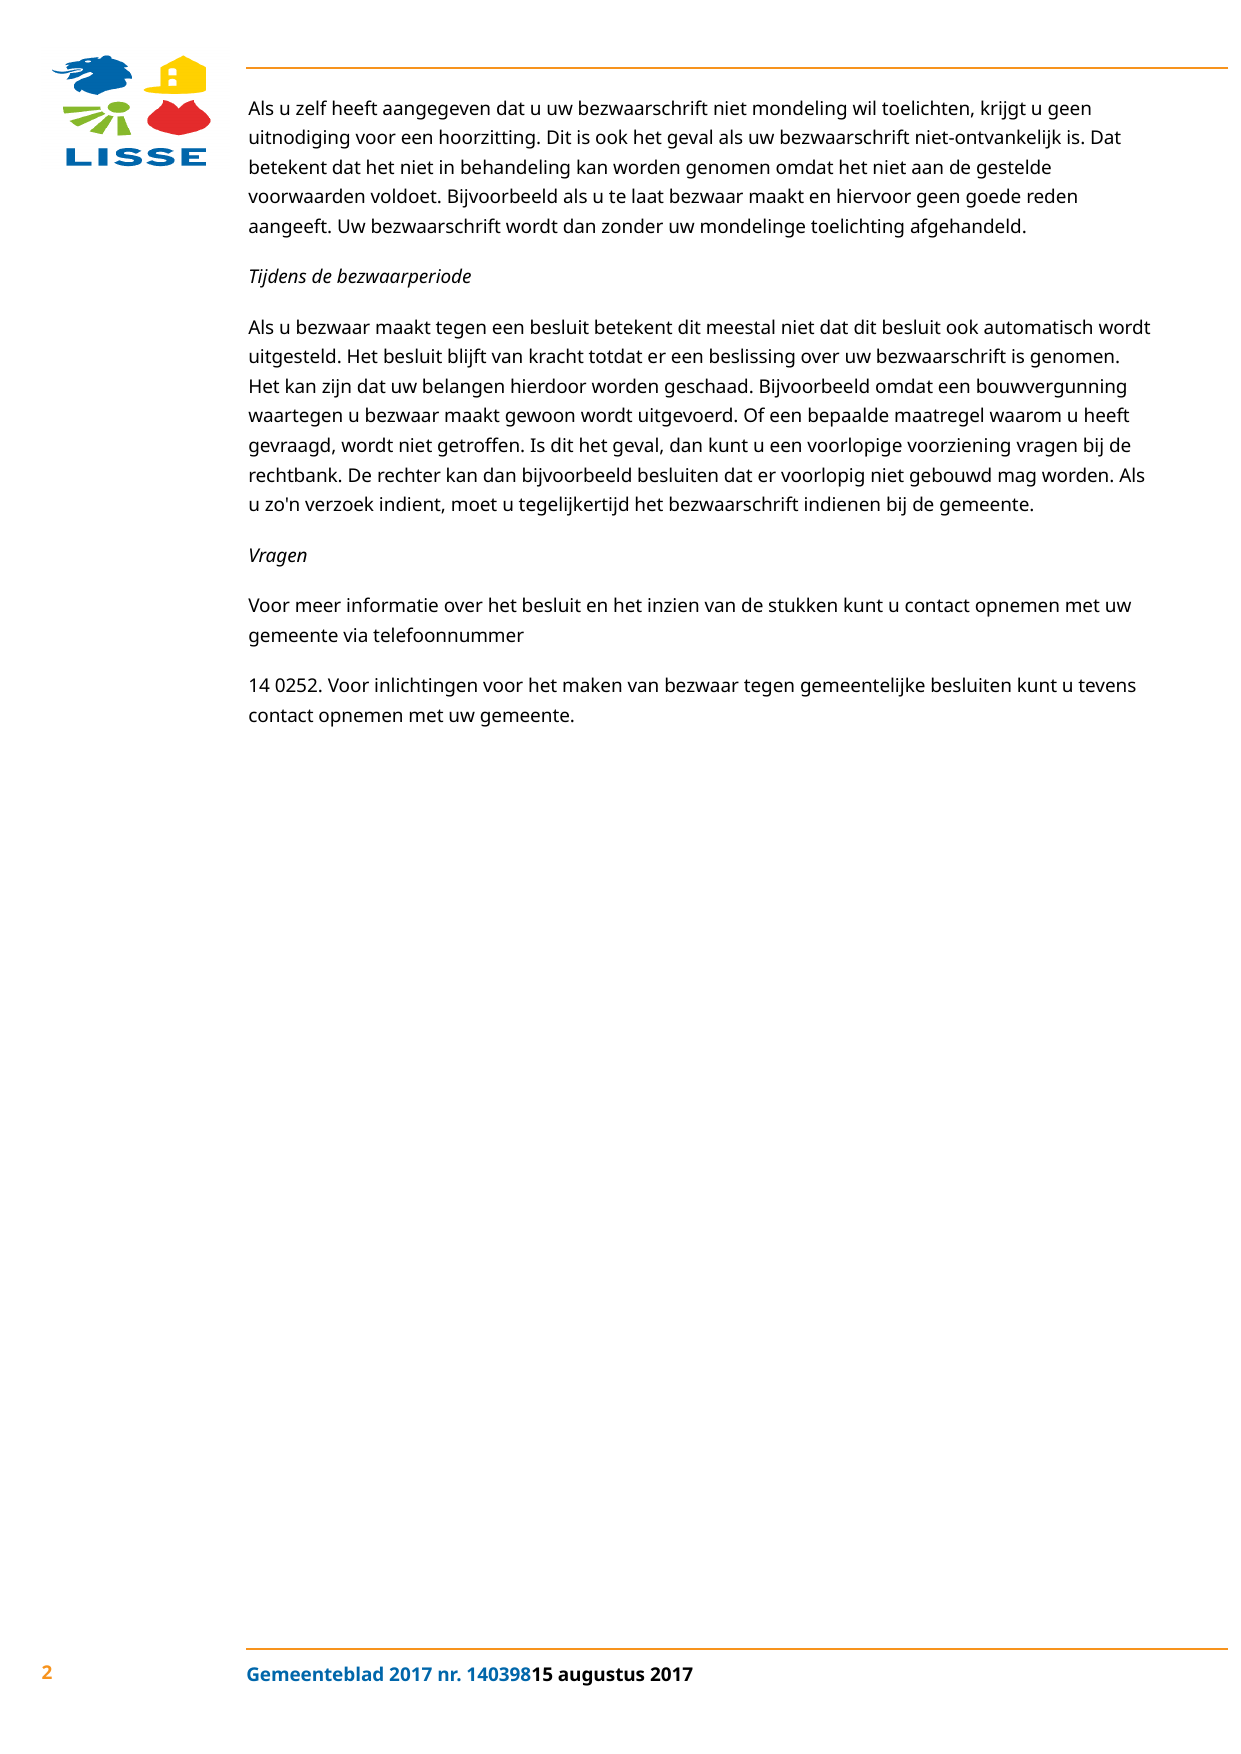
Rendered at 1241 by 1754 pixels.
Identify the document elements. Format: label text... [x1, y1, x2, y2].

text 14 0252. Voor inlichtingen voor het maken van bezwaar tegen gemeentelijke besluiten kunt u tevens contact opnemen met uw gemeente. [248, 672, 1152, 728]
picture [41, 47, 231, 172]
text Als u bezwaar maakt tegen een besluit betekent dit meestal niet dat dit besluit ook automatisch wordt uitgesteld. Het besluit blijft van kracht totdat er een beslissing over uw bezwaarschrift is genomen. Het kan zijn dat uw belangen hierdoor worden geschaad. Bijvoorbeeld omdat een bouwvergunning waartegen u bezwaar maakt gewoon wordt uitgevoerd. Of een bepaalde maatregel waarom u heeft gevraagd, wordt niet getroffen. Is dit het geval, dan kunt u een voorlopige voorziening vragen bij de rechtbank. De rechter kan dan bijvoorbeeld besluiten dat er voorlopig niet gebouwd mag worden. Als u zo'n verzoek indient, moet u tegelijkertijd het bezwaarschrift indienen bij de gemeente. [248, 314, 1152, 517]
text Vragen [248, 542, 1152, 568]
text Voor meer informatie over het besluit en het inzien van de stukken kunt u contact opnemen met uw gemeente via telefoonnummer [248, 592, 1152, 648]
text Als u zelf heeft aangegeven dat u uw bezwaarschrift niet mondeling wil toelichten, krijgt u geen uitnodiging voor een hoorzitting. Dit is ook het geval als uw bezwaarschrift niet-ontvankelijk is. Dat betekent dat het niet in behandeling kan worden genomen omdat het niet aan de gestelde voorwaarden voldoet. Bijvoorbeeld als u te laat bezwaar maakt en hiervoor geen goede reden aangeeft. Uw bezwaarschrift wordt dan zonder uw mondelinge toelichting afgehandeld. [248, 95, 1152, 239]
text Tijdens de bezwaarperiode [248, 263, 1152, 289]
